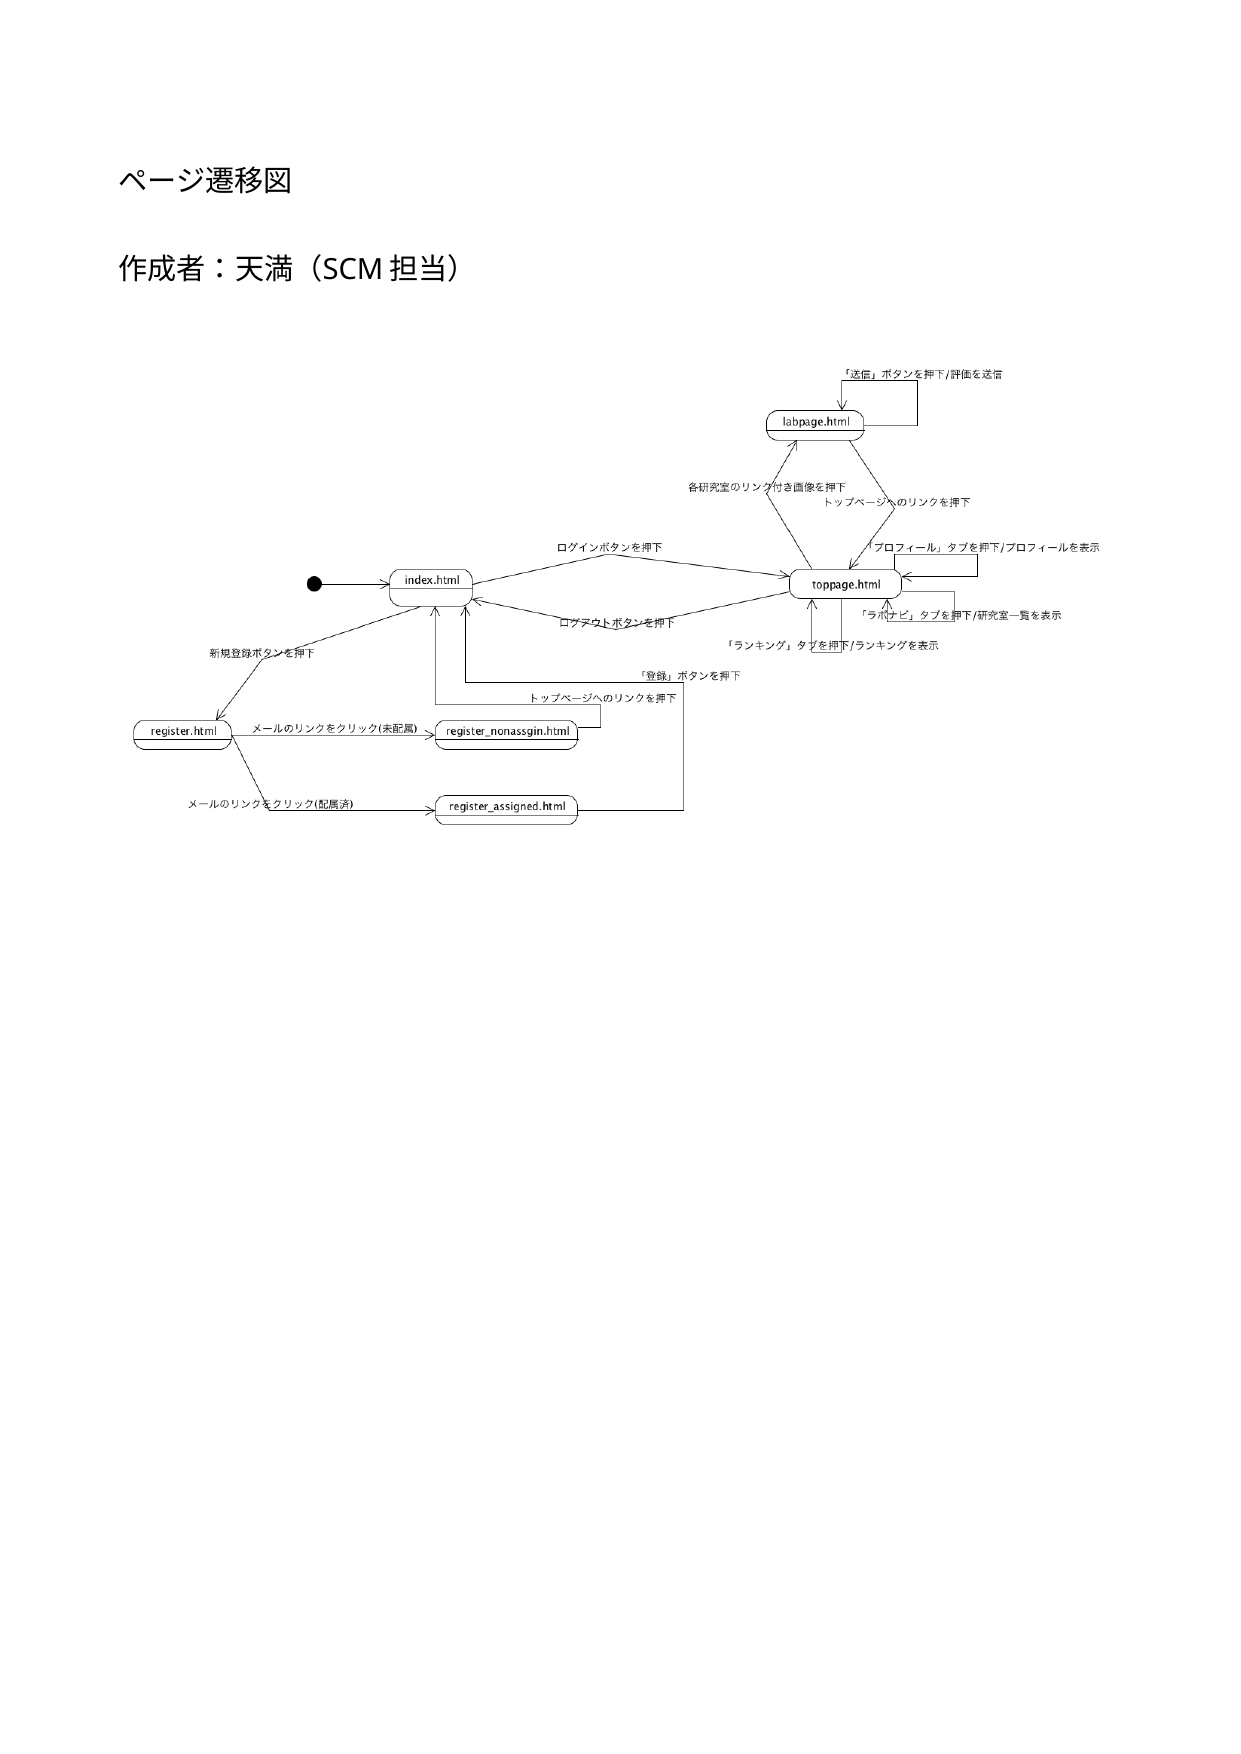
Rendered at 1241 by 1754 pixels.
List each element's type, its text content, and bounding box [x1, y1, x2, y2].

text ページ遷移図 [118, 158, 1122, 200]
text 作成者：天満（SCM担当） [118, 246, 1122, 288]
picture [118, 327, 1123, 840]
